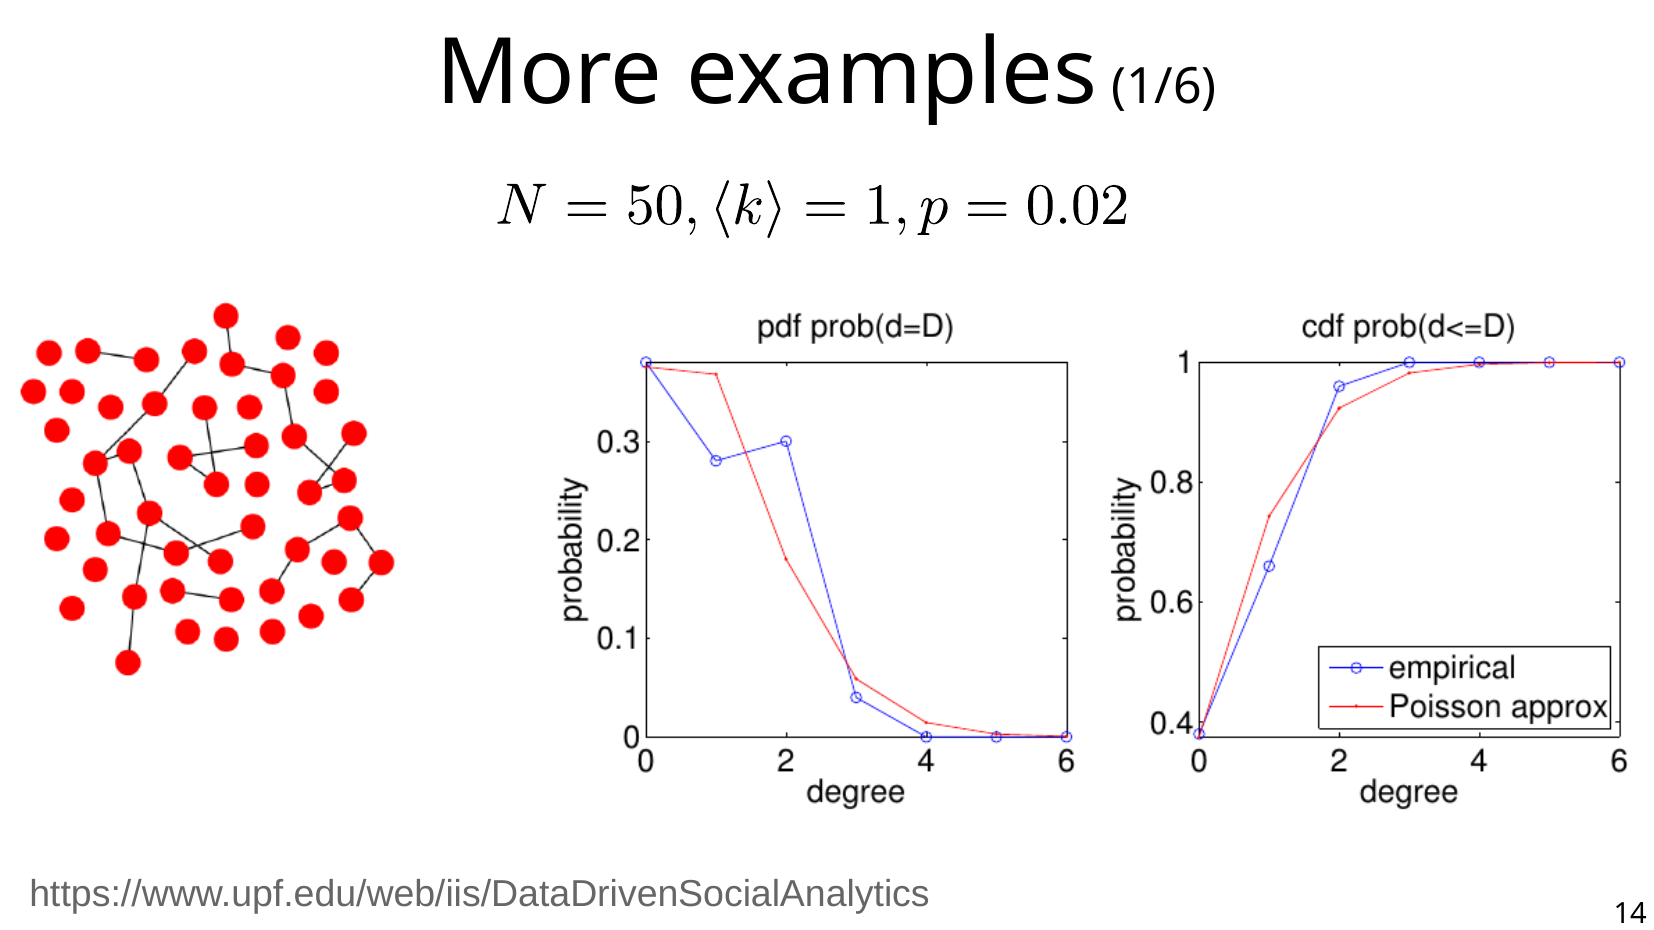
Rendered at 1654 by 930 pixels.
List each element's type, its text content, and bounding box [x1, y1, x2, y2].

picture [0, 284, 1653, 844]
text_box https://www.upf.edu/web/iis/DataDrivenSocialAnalytics [14, 864, 1051, 916]
text_box [495, 180, 1130, 239]
title More examples (1/6) [82, 1, 1571, 135]
